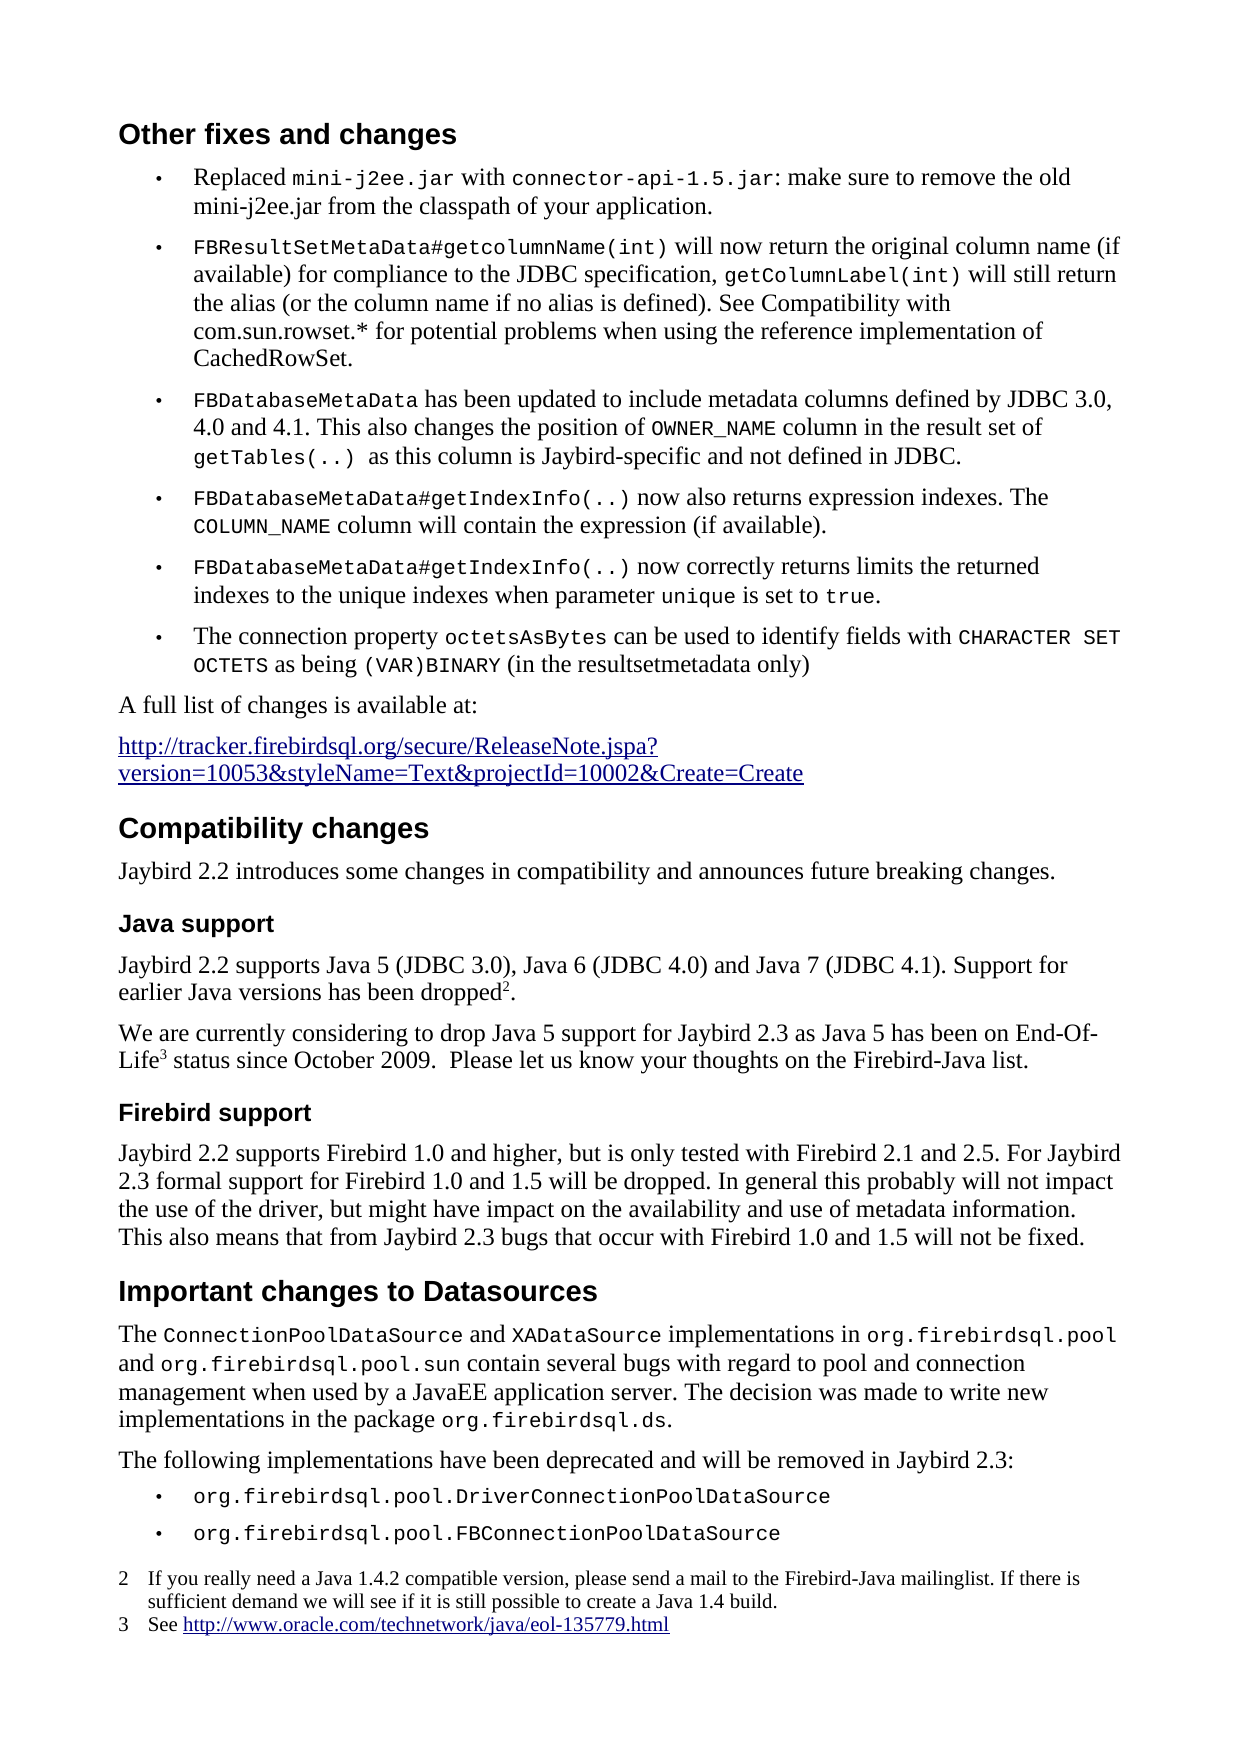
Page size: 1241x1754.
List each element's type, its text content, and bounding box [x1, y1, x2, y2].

list The connection property octetsAsBytes can be used to identify fields with CHARACTER SET OCTETS as being (VAR)BINARY (in the resultsetmetadata only) [156, 622, 1122, 679]
text If you really need a Java 1.4.2 compatible version, please send a mail to the Firebird-Java mailinglist. If there is sufficient demand we will see if it is still possible to create a Java 1.4 build. [118, 1567, 1122, 1613]
text We are currently considering to drop Java 5 support for Jaybird 2.3 as Java 5 has been on End-Of-Life status since October 2009. Please let us know your thoughts on the Firebird-Java list. [118, 1019, 1122, 1074]
text Jaybird 2.2 supports Java 5 (JDBC 3.0), Java 6 (JDBC 4.0) and Java 7 (JDBC 4.1). Support for earlier Java versions has been dropped. [118, 951, 1122, 1006]
subtitle Important changes to Datasources [118, 1275, 1122, 1308]
text Jaybird 2.2 introduces some changes in compatibility and announces future breaking changes. [118, 857, 1122, 885]
text http://tracker.firebirdsql.org/secure/ReleaseNote.jspa?version=10053&styleName=Text&projectId=10002&Create=Create [118, 732, 1122, 787]
subtitle Other fixes and changes [118, 118, 1122, 151]
text A full list of changes is available at: [118, 692, 1122, 719]
subtitle Compatibility changes [118, 812, 1122, 845]
list org.firebirdsql.pool.DriverConnectionPoolDataSource [156, 1487, 1122, 1510]
list FBDatabaseMetaData has been updated to include metadata columns defined by JDBC 3.0, 4.0 and 4.1. This also changes the position of OWNER_NAME column in the result set of getTables(..) as this column is Jaybird-specific and not defined in JDBC. [156, 385, 1122, 470]
list FBResultSetMetaData#getcolumnName(int) will now return the original column name (if available) for compliance to the JDBC specification, getColumnLabel(int) will still return the alias (or the column name if no alias is defined). See Compatibility with com.sun.rowset.* for potential problems when using the reference implementation of CachedRowSet. [156, 232, 1122, 372]
text The ConnectionPoolDataSource and XADataSource implementations in org.firebirdsql.pool and org.firebirdsql.pool.sun contain several bugs with regard to pool and connection management when used by a JavaEE application server. The decision was made to write new implementations in the package org.firebirdsql.ds. [118, 1321, 1122, 1434]
subtitle Firebird support [118, 1099, 1122, 1127]
list FBDatabaseMetaData#getIndexInfo(..) now correctly returns limits the returned indexes to the unique indexes when parameter unique is set to true. [156, 552, 1122, 609]
text Jaybird 2.2 supports Firebird 1.0 and higher, but is only tested with Firebird 2.1 and 2.5. For Jaybird 2.3 formal support for Firebird 1.0 and 1.5 will be dropped. In general this probably will not impact the use of the driver, but might have impact on the availability and use of metadata information. This also means that from Jaybird 2.3 bugs that occur with Firebird 1.0 and 1.5 will not be fixed. [118, 1139, 1122, 1250]
subtitle Java support [118, 910, 1122, 938]
text See http://www.oracle.com/technetwork/java/eol-135779.html [118, 1613, 1122, 1636]
list org.firebirdsql.pool.FBConnectionPoolDataSource [156, 1523, 1122, 1546]
list FBDatabaseMetaData#getIndexInfo(..) now also returns expression indexes. The COLUMN_NAME column will contain the expression (if available). [156, 483, 1122, 540]
text The following implementations have been deprecated and will be removed in Jaybird 2.3: [118, 1446, 1122, 1474]
list Replaced mini-j2ee.jar with connector-api-1.5.jar: make sure to remove the old mini-j2ee.jar from the classpath of your application. [156, 163, 1122, 219]
